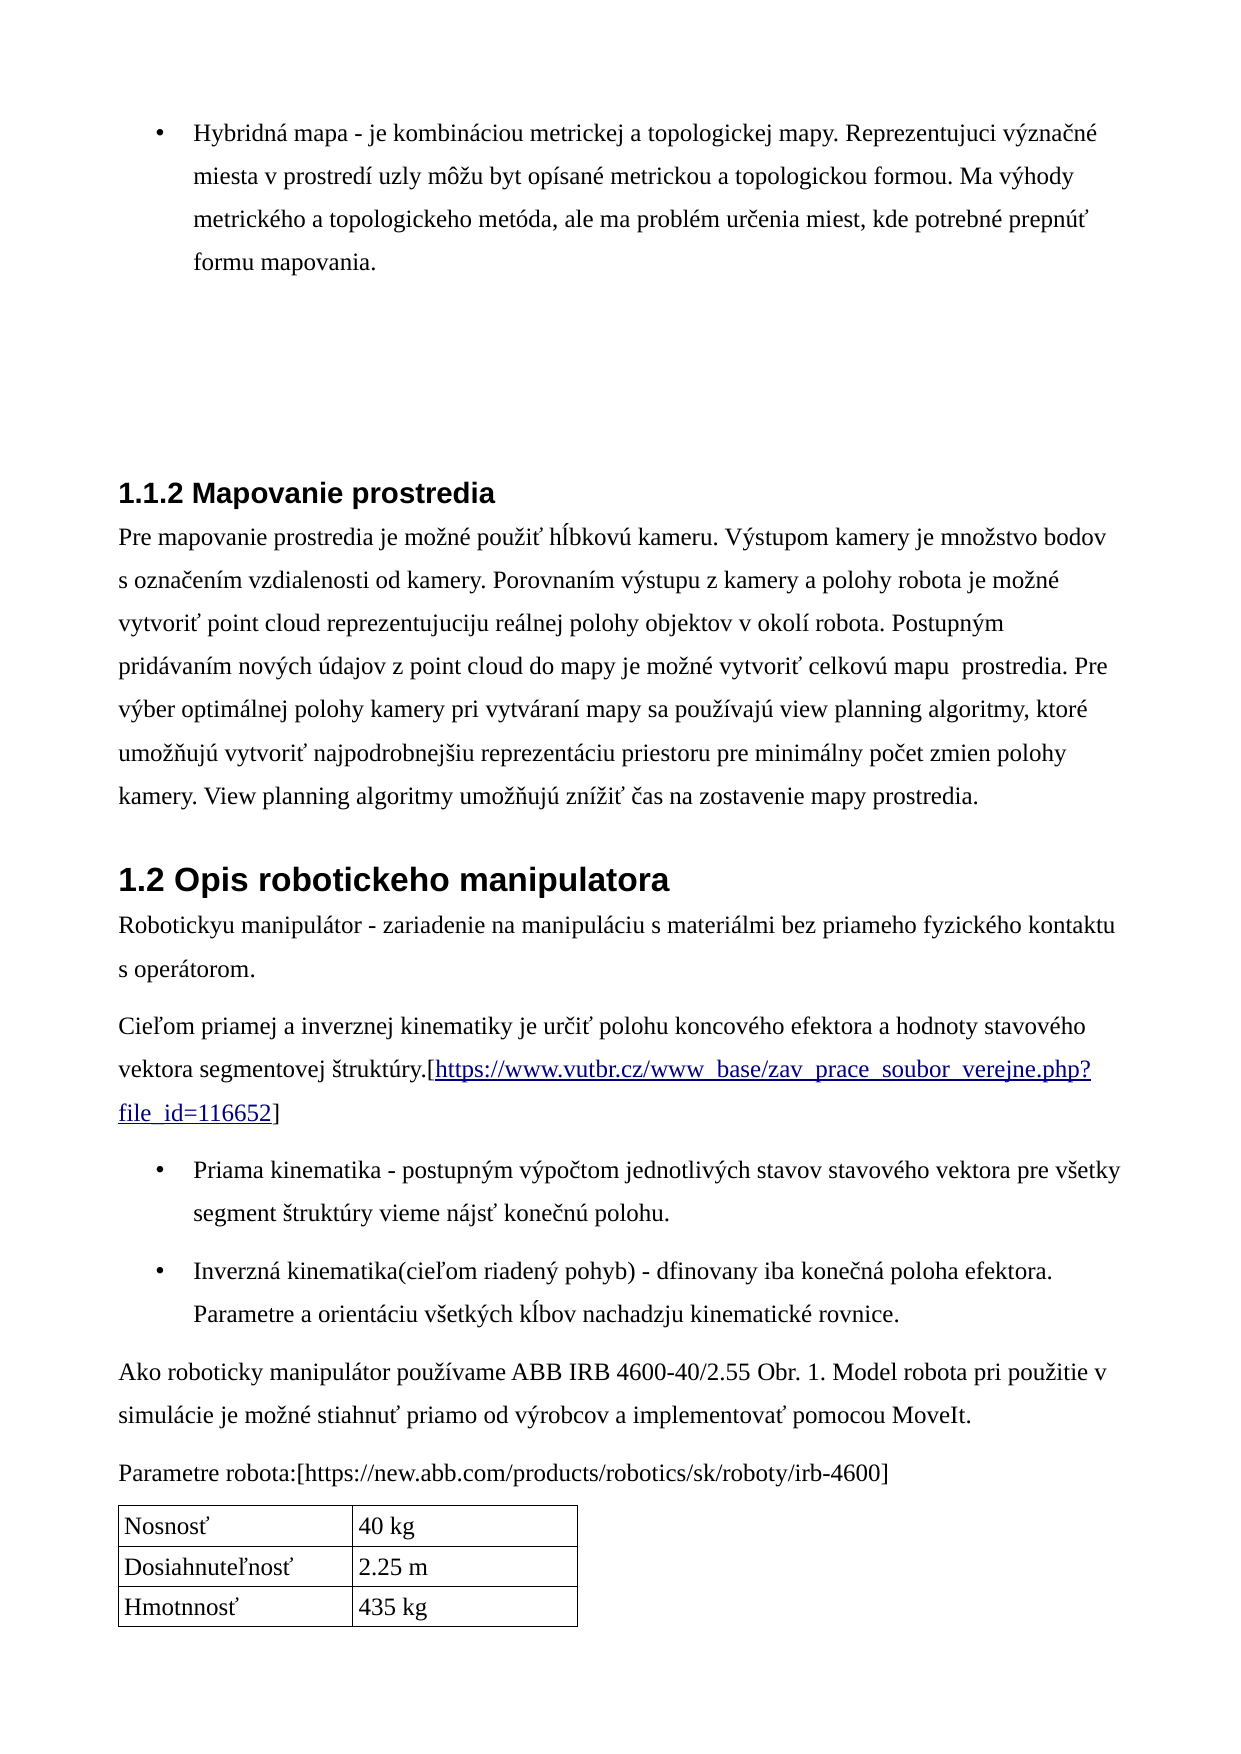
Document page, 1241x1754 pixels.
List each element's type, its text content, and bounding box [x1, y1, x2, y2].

table_header 40 kg [353, 1506, 577, 1546]
table_cell 435 kg [353, 1587, 577, 1626]
text Robotickyu manipulátor - zariadenie na manipuláciu s materiálmi bez priameho fyzického kontaktu s operátorom. [118, 911, 1122, 982]
table_cell Hmotnnosť [119, 1587, 352, 1626]
subtitle 1.2 Opis robotickeho manipulatora [118, 859, 1122, 898]
list Inverzná kinematika(cieľom riadený pohyb) - dfinovany iba konečná poloha efektora. Parametre a orientáciu všetkých kĺbov nachadzju kinematické rovnice. [156, 1256, 1122, 1328]
list Priama kinematika - postupným výpočtom jednotlivých stavov stavového vektora pre všetky segment štruktúry vieme nájsť konečnú polohu. [156, 1155, 1122, 1227]
text Ako roboticky manipulátor používame ABB IRB 4600-40/2.55 Obr. 1. Model robota pri použitie v simulácie je možné stiahnuť priamo od výrobcov a implementovať pomocou MoveIt. [118, 1357, 1122, 1429]
text Parametre robota:[https://new.abb.com/products/robotics/sk/roboty/irb-4600] [118, 1458, 1122, 1487]
text Cieľom priamej a inverznej kinematiky je určiť polohu koncového efektora a hodnoty stavového vektora segmentovej štruktúry.[https://www.vutbr.cz/www_base/zav_prace_soubor_verejne.php?file_id=116652] [118, 1011, 1122, 1126]
table_cell 2.25 m [353, 1547, 577, 1586]
text Pre mapovanie prostredia je možné použiť hĺbkovú kameru. Výstupom kamery je množstvo bodov s označením vzdialenosti od kamery. Porovnaním výstupu z kamery a polohy robota je možné vytvoriť point cloud reprezentujuciju reálnej polohy objektov v okolí robota. Postupným pridávaním nových údajov z point cloud do mapy je možné vytvoriť celkovú mapu prostredia. Pre výber optimálnej polohy kamery pri vytváraní mapy sa používajú view planning algoritmy, ktoré umožňujú vytvoriť najpodrobnejšiu reprezentáciu priestoru pre minimálny počet zmien polohy kamery. View planning algoritmy umožňujú znížiť čas na zostavenie mapy prostredia. [118, 522, 1122, 809]
table_cell Dosiahnuteľnosť [119, 1547, 352, 1586]
table_header Nosnosť [119, 1506, 352, 1546]
list Hybridná mapa - je kombináciou metrickej a topologickej mapy. Reprezentujuci význačné miesta v prostredí uzly môžu byt opísané metrickou a topologickou formou. Ma výhody metrického a topologickeho metóda, ale ma problém určenia miest, kde potrebné prepnúť formu mapovania. [156, 118, 1122, 276]
subtitle 1.1.2 Mapovanie prostredia [118, 476, 1122, 509]
